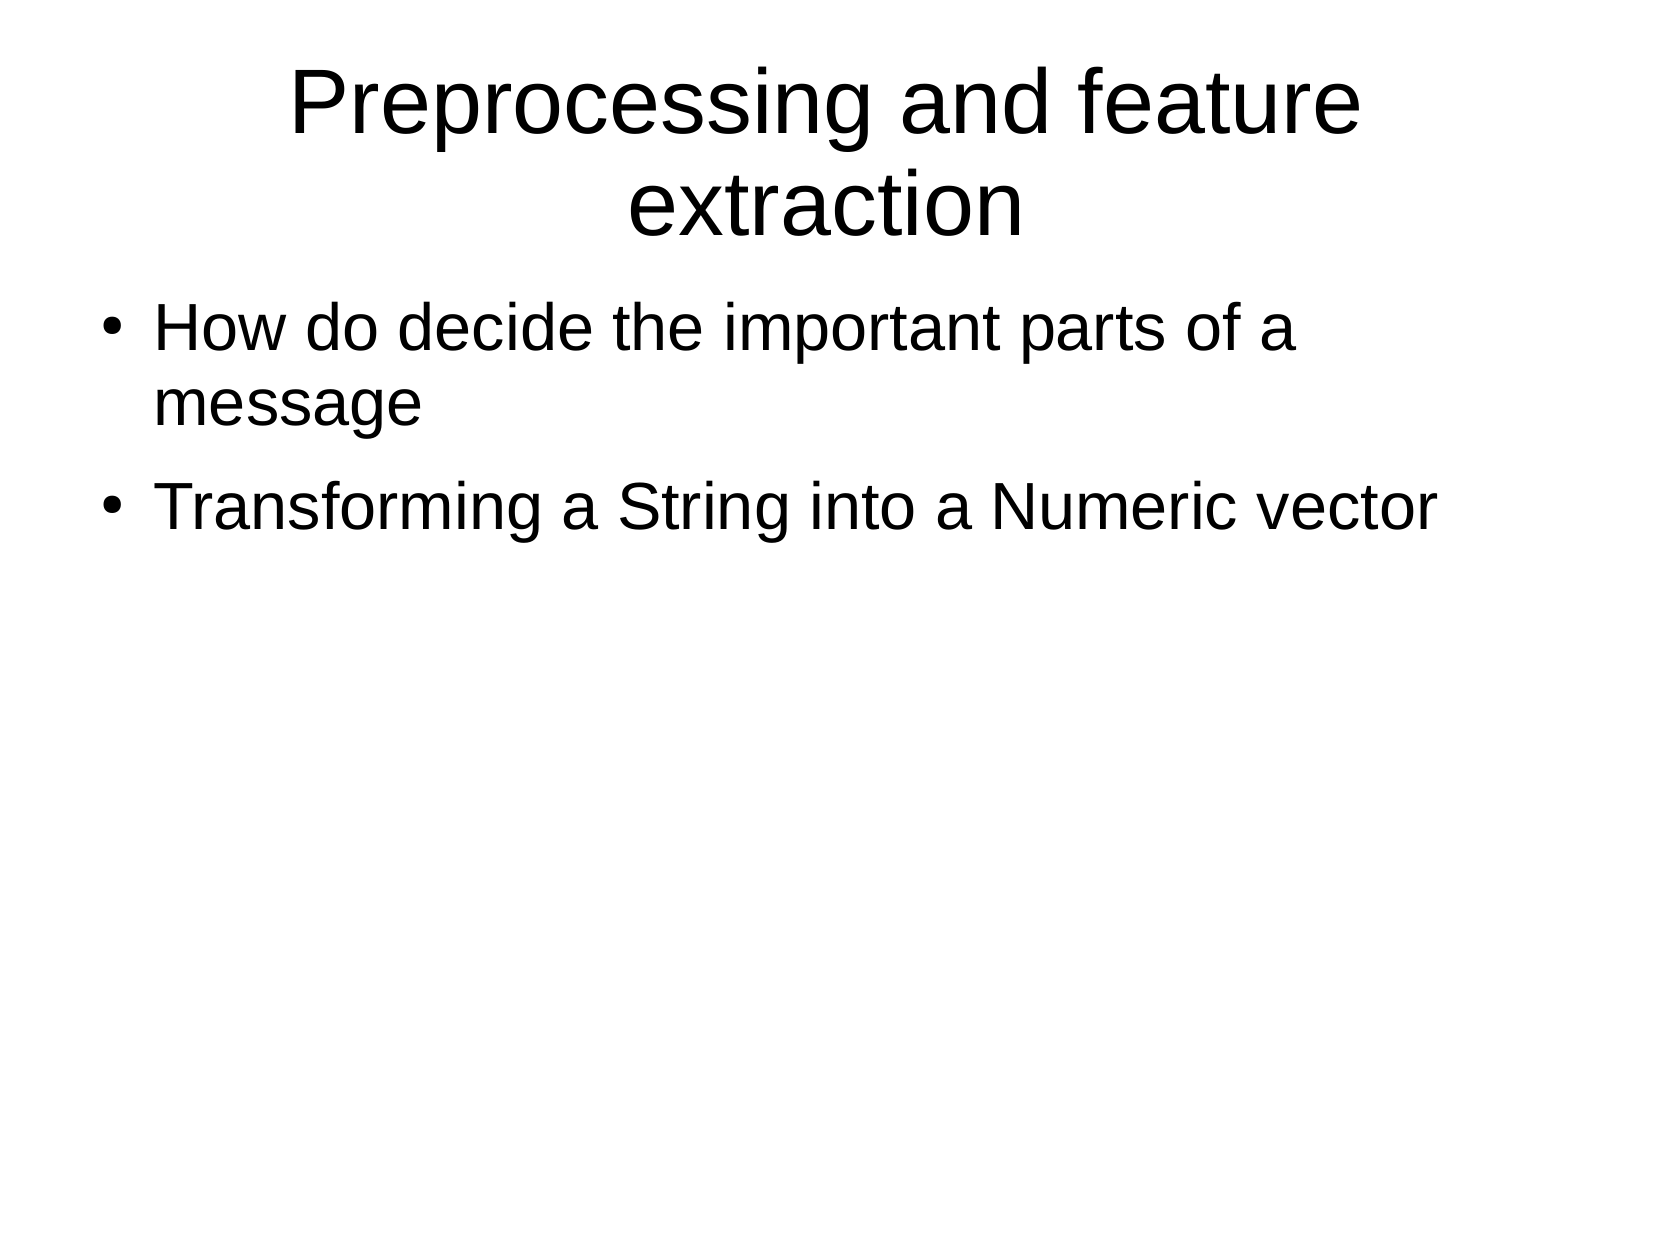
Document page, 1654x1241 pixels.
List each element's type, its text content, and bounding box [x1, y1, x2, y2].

list How do decide the important parts of a message Transforming a String into a Numeric vector [82, 290, 1571, 1010]
title Preprocessing and feature extraction [82, 49, 1571, 257]
